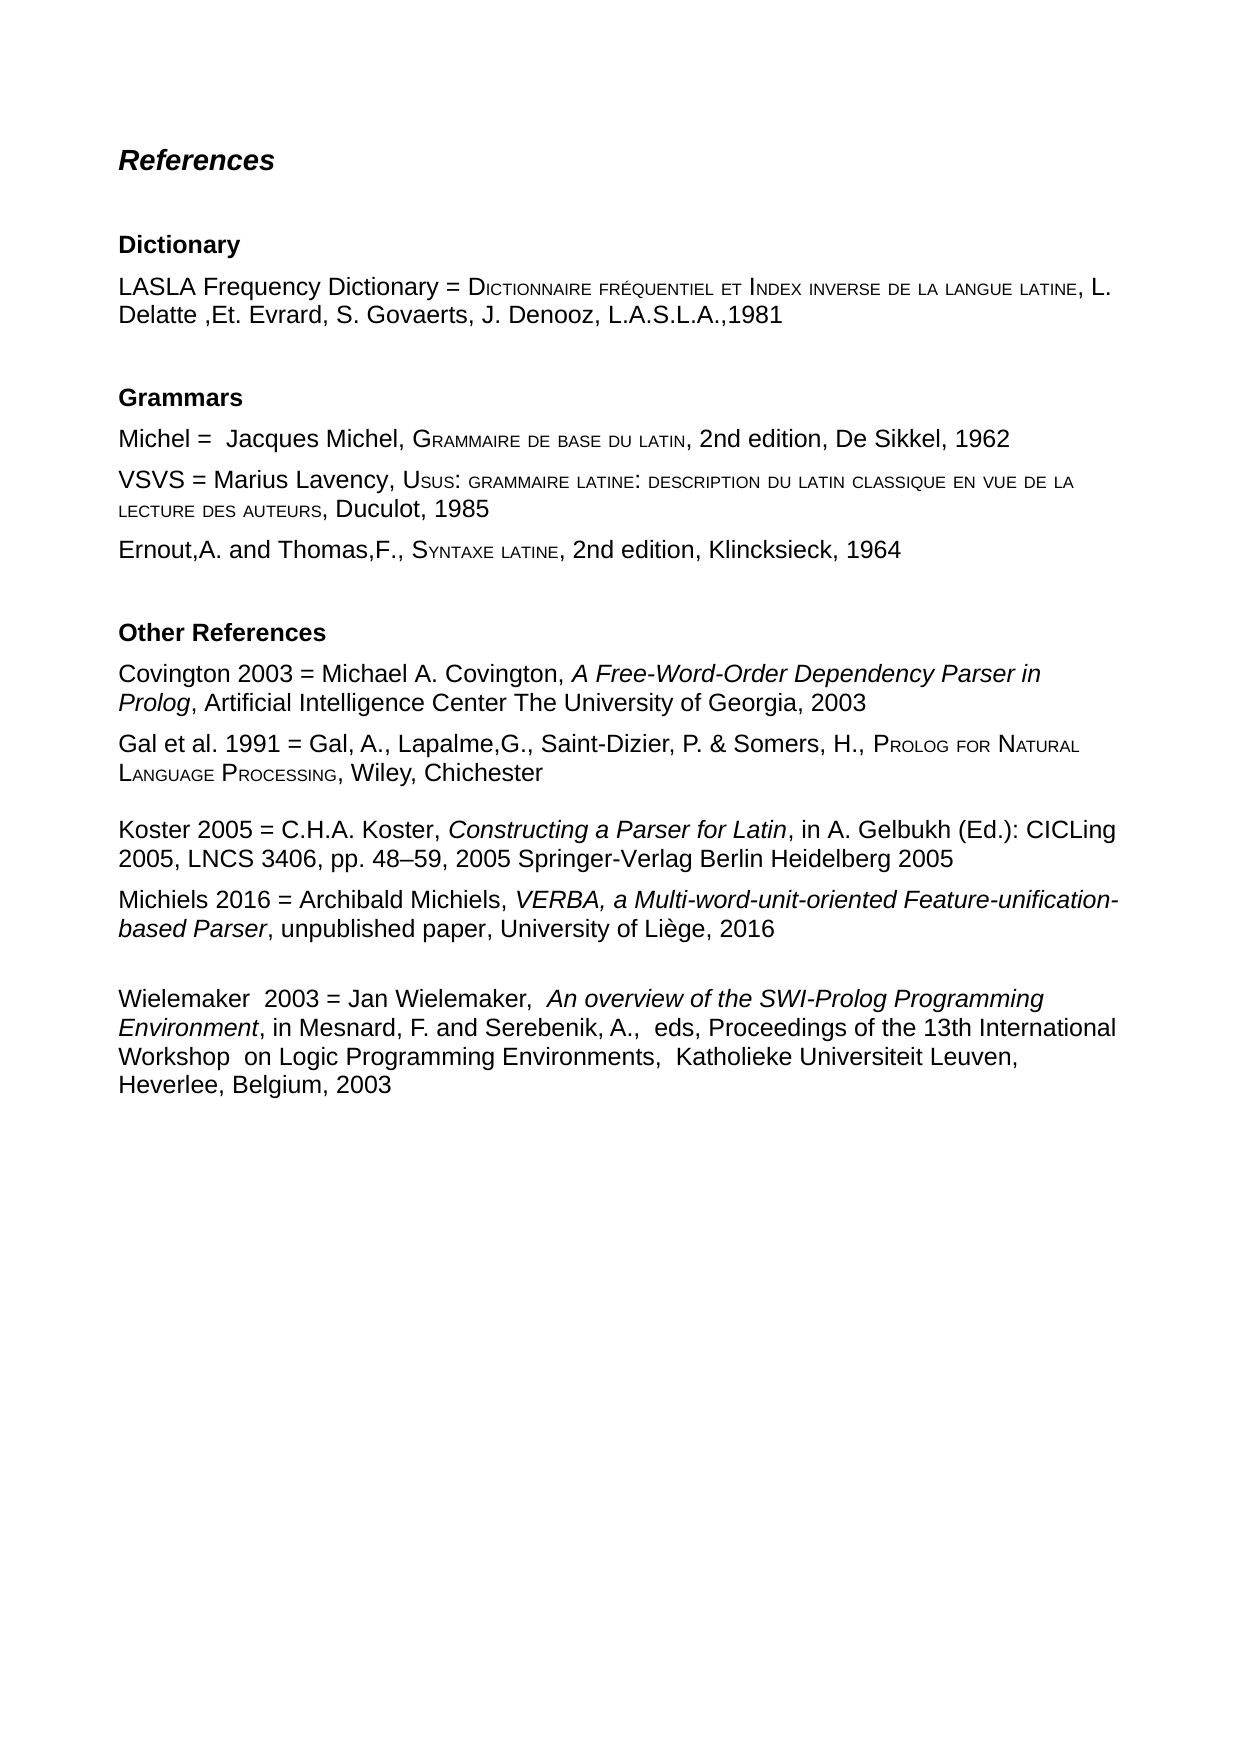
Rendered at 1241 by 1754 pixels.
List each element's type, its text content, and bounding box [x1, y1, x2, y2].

text Dictionary [118, 230, 1122, 259]
text Koster 2005 = C.H.A. Koster, Constructing a Parser for Latin, in A. Gelbukh (Ed.): CICLing 2005, LNCS 3406, pp. 48–59, 2005 Springer-Verlag Berlin Heidelberg 2005 [118, 815, 1122, 873]
subtitle References [118, 143, 1122, 177]
text VSVS = Marius Lavency, Usus: grammaire latine: description du latin classique en vue de la lecture des auteurs, Duculot, 1985 [118, 465, 1122, 523]
text Michiels 2016 = Archibald Michiels, VERBA, a Multi-word-unit-oriented Feature-unification-based Parser, unpublished paper, University of Liège, 2016 [118, 885, 1122, 943]
text Michel = Jacques Michel, Grammaire de base du latin, 2nd edition, De Sikkel, 1962 [118, 424, 1122, 453]
text Gal et al. 1991 = Gal, A., Lapalme,G., Saint-Dizier, P. & Somers, H., Prolog for Natural Language Processing, Wiley, Chichester [118, 729, 1122, 787]
text Ernout,A. and Thomas,F., Syntaxe latine, 2nd edition, Klincksieck, 1964 [118, 535, 1122, 564]
text Other References [118, 618, 1122, 647]
text Grammars [118, 383, 1122, 412]
text Covington 2003 = Michael A. Covington, A Free-Word-Order Dependency Parser in Prolog, Artiﬁcial Intelligence Center The University of Georgia, 2003 [118, 659, 1122, 717]
text Wielemaker 2003 = Jan Wielemaker, An overview of the SWI-Prolog Programming Environment, in Mesnard, F. and Serebenik, A., eds, Proceedings of the 13th International Workshop on Logic Programming Environments, Katholieke Universiteit Leuven, Heverlee, Belgium, 2003 [118, 984, 1122, 1099]
text LASLA Frequency Dictionary = Dictionnaire fréquentiel et Index inverse de la langue latine, L. Delatte ,Et. Evrard, S. Govaerts, J. Denooz, L.A.S.L.A.,1981 [118, 272, 1122, 329]
